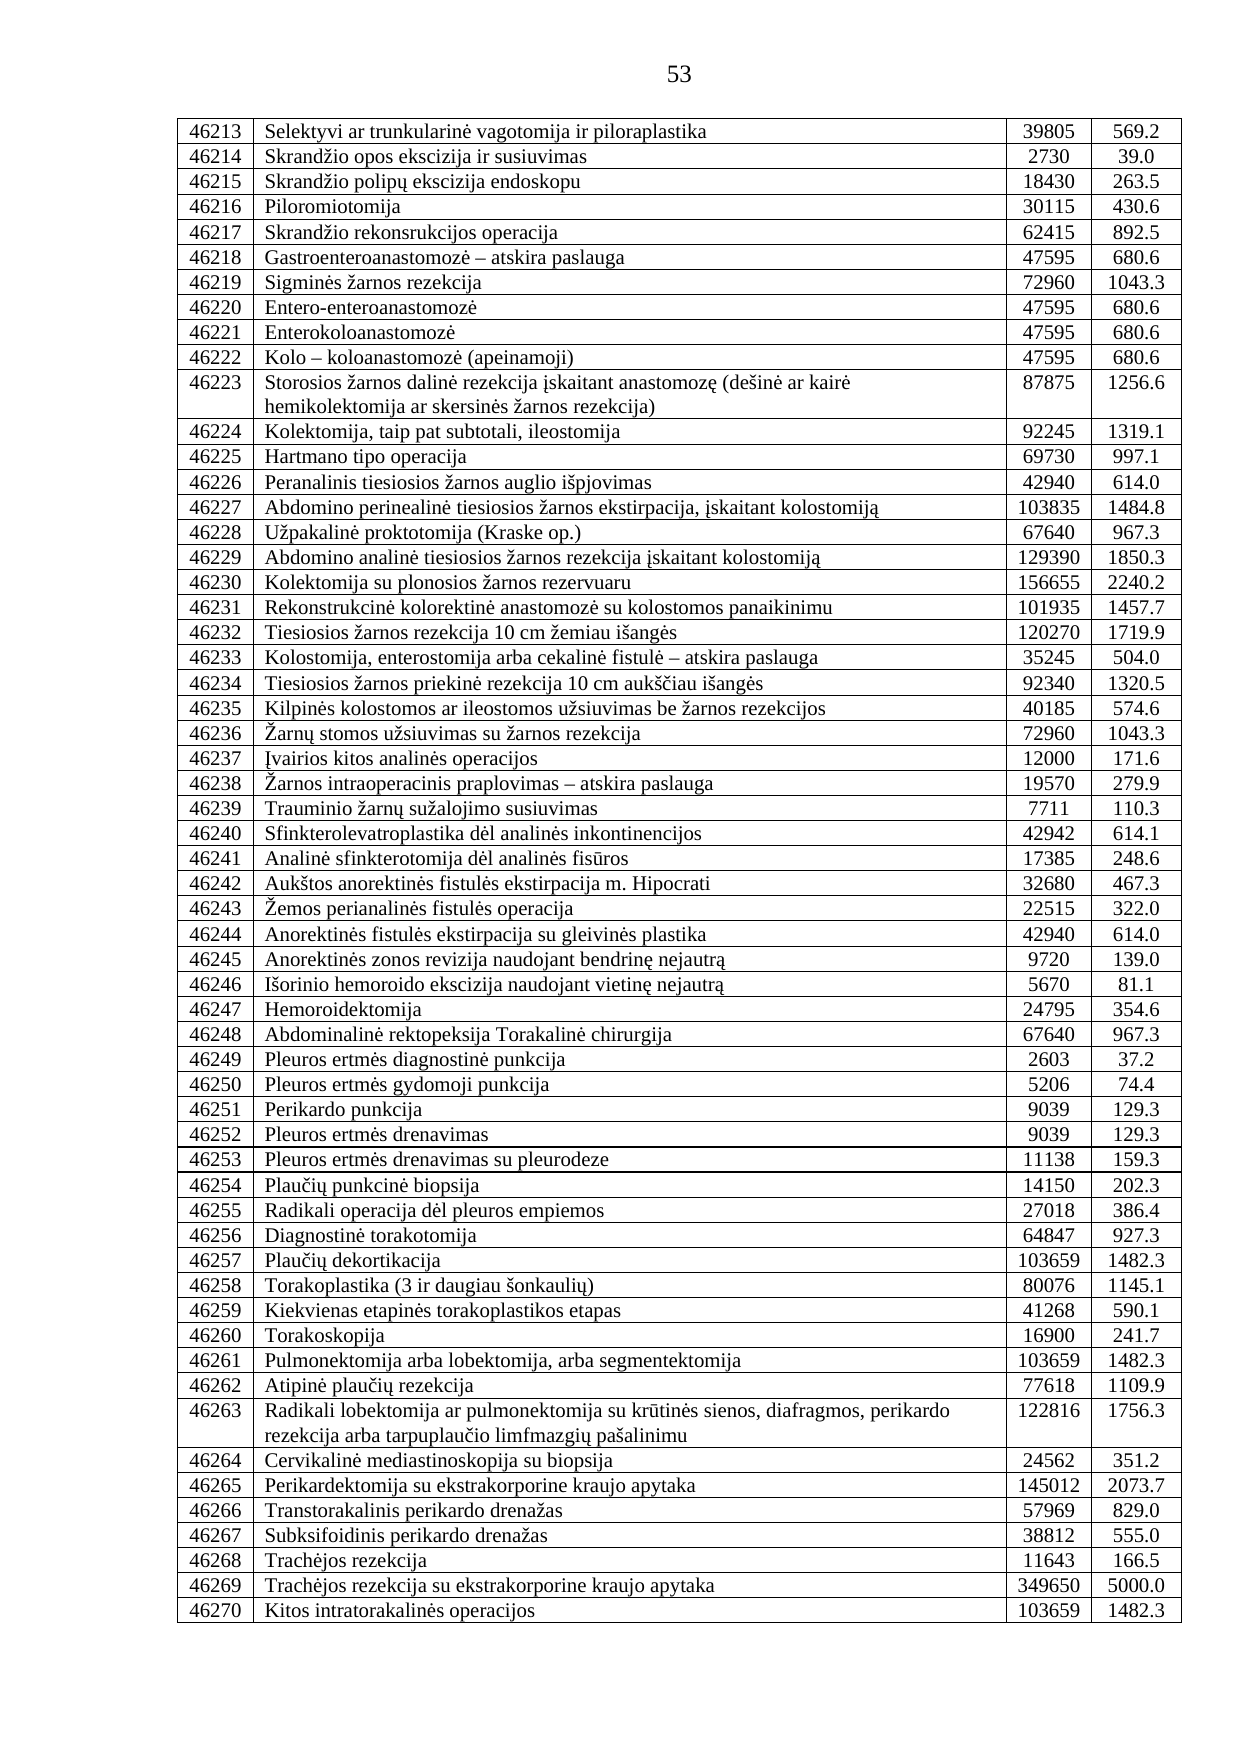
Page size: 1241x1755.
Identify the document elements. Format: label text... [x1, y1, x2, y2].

table_cell 11643 [1007, 1548, 1091, 1572]
table_cell 24795 [1007, 997, 1091, 1021]
table_cell Įvairios kitos analinės operacijos [254, 746, 1006, 770]
table_cell 74.4 [1092, 1072, 1181, 1096]
table_cell 1319.1 [1092, 419, 1181, 443]
table_cell 1043.3 [1092, 270, 1181, 294]
table_cell Išorinio hemoroido ekscizija naudojant vietinę nejautrą [254, 972, 1006, 996]
table_cell 46223 [178, 370, 253, 418]
table_cell Subksifoidinis perikardo drenažas [254, 1523, 1006, 1547]
table_cell 46226 [178, 470, 253, 494]
table_cell 1482.3 [1092, 1598, 1181, 1622]
table_cell 967.3 [1092, 520, 1181, 544]
table_cell Žarnos intraoperacinis praplovimas – atskira paslauga [254, 771, 1006, 795]
table_cell 46241 [178, 846, 253, 870]
table_cell 614.0 [1092, 921, 1181, 946]
table_cell 46254 [178, 1173, 253, 1197]
table_cell 614.0 [1092, 470, 1181, 494]
table_cell Trachėjos rezekcija [254, 1548, 1006, 1572]
table_cell 1482.3 [1092, 1248, 1181, 1272]
table_cell 67640 [1007, 1022, 1091, 1046]
table_cell 46250 [178, 1072, 253, 1096]
table_cell 42942 [1007, 821, 1091, 845]
table_cell Sigminės žarnos rezekcija [254, 270, 1006, 294]
table_cell 430.6 [1092, 195, 1181, 218]
table_cell 680.6 [1092, 320, 1181, 344]
table_cell 349650 [1007, 1573, 1091, 1597]
table_cell 46221 [178, 320, 253, 344]
table_cell 5000.0 [1092, 1573, 1181, 1597]
table_cell 46244 [178, 921, 253, 946]
table_cell Plaučių punkcinė biopsija [254, 1173, 1006, 1197]
table_cell 103835 [1007, 495, 1091, 519]
table_cell 555.0 [1092, 1523, 1181, 1547]
table_cell Torakoplastika (3 ir daugiau šonkaulių) [254, 1273, 1006, 1297]
table_cell 927.3 [1092, 1223, 1181, 1247]
table_cell Piloromiotomija [254, 195, 1006, 218]
table_cell 2240.2 [1092, 570, 1181, 594]
table_cell 120270 [1007, 620, 1091, 644]
table_cell Kiekvienas etapinės torakoplastikos etapas [254, 1298, 1006, 1322]
table_cell Pleuros ertmės diagnostinė punkcija [254, 1047, 1006, 1071]
table_cell 46220 [178, 295, 253, 319]
table_cell 32680 [1007, 871, 1091, 895]
table_cell 248.6 [1092, 846, 1181, 870]
table_cell 18430 [1007, 169, 1091, 193]
table_cell 46242 [178, 871, 253, 895]
table_cell 1756.3 [1092, 1399, 1181, 1447]
table_cell Gastroenteroanastomozė – atskira paslauga [254, 245, 1006, 269]
table_cell 103659 [1007, 1248, 1091, 1272]
table_cell Trauminio žarnų sužalojimo susiuvimas [254, 796, 1006, 820]
table_cell 46231 [178, 595, 253, 619]
table_cell 57969 [1007, 1498, 1091, 1522]
table_cell 67640 [1007, 520, 1091, 544]
table_cell Žarnų stomos užsiuvimas su žarnos rezekcija [254, 721, 1006, 745]
table_cell Rekonstrukcinė kolorektinė anastomozė su kolostomos panaikinimu [254, 595, 1006, 619]
table_cell 1043.3 [1092, 721, 1181, 745]
table_cell 92245 [1007, 419, 1091, 443]
table_cell 166.5 [1092, 1548, 1181, 1572]
table_cell 1457.7 [1092, 595, 1181, 619]
table_cell 30115 [1007, 195, 1091, 218]
table_cell 39805 [1007, 119, 1091, 143]
table_cell 47595 [1007, 345, 1091, 369]
table_cell 72960 [1007, 721, 1091, 745]
table_cell 46265 [178, 1473, 253, 1497]
table_cell 614.1 [1092, 821, 1181, 845]
table_cell Abdomino perinealinė tiesiosios žarnos ekstirpacija, įskaitant kolostomiją [254, 495, 1006, 519]
table_cell Abdominalinė rektopeksija Torakalinė chirurgija [254, 1022, 1006, 1046]
table_cell Abdomino analinė tiesiosios žarnos rezekcija įskaitant kolostomiją [254, 545, 1006, 569]
table_cell Pleuros ertmės drenavimas su pleurodeze [254, 1148, 1006, 1171]
table_cell Skrandžio opos ekscizija ir susiuvimas [254, 144, 1006, 168]
table_cell 574.6 [1092, 696, 1181, 719]
table_cell Skrandžio rekonsrukcijos operacija [254, 220, 1006, 244]
table_cell 46266 [178, 1498, 253, 1522]
table_cell 1145.1 [1092, 1273, 1181, 1297]
table_cell 202.3 [1092, 1173, 1181, 1197]
table_cell 42940 [1007, 470, 1091, 494]
table_cell Anorektinės fistulės ekstirpacija su gleivinės plastika [254, 921, 1006, 946]
table_cell Peranalinis tiesiosios žarnos auglio išpjovimas [254, 470, 1006, 494]
table_cell 46238 [178, 771, 253, 795]
table_cell 5670 [1007, 972, 1091, 996]
table_cell Hartmano tipo operacija [254, 445, 1006, 468]
table_cell Perikardo punkcija [254, 1097, 1006, 1121]
table_cell 38812 [1007, 1523, 1091, 1547]
table_cell Enterokoloanastomozė [254, 320, 1006, 344]
table_cell 64847 [1007, 1223, 1091, 1247]
table_cell Hemoroidektomija [254, 997, 1006, 1021]
table_cell 1482.3 [1092, 1348, 1181, 1372]
table_cell 14150 [1007, 1173, 1091, 1197]
table_cell 46270 [178, 1598, 253, 1622]
table_cell 46214 [178, 144, 253, 168]
table_cell 46222 [178, 345, 253, 369]
table_cell 11138 [1007, 1148, 1091, 1171]
table_cell Torakoskopija [254, 1323, 1006, 1347]
table_cell Užpakalinė proktotomija (Kraske op.) [254, 520, 1006, 544]
table_cell 47595 [1007, 245, 1091, 269]
table_cell Radikali lobektomija ar pulmonektomija su krūtinės sienos, diafragmos, perikardo rezekcija arba tarpuplaučio limfmazgių pašalinimu [254, 1399, 1006, 1447]
table_cell 46230 [178, 570, 253, 594]
table_cell 103659 [1007, 1348, 1091, 1372]
table_cell 46262 [178, 1373, 253, 1397]
table_cell 46257 [178, 1248, 253, 1272]
table_cell 1256.6 [1092, 370, 1181, 418]
table_cell 22515 [1007, 896, 1091, 920]
table_cell Tiesiosios žarnos rezekcija 10 cm žemiau išangės [254, 620, 1006, 644]
table_cell 386.4 [1092, 1198, 1181, 1222]
table_cell 2073.7 [1092, 1473, 1181, 1497]
table_cell 263.5 [1092, 169, 1181, 193]
table_cell 46234 [178, 670, 253, 694]
table_cell Skrandžio polipų ekscizija endoskopu [254, 169, 1006, 193]
table_cell 12000 [1007, 746, 1091, 770]
table_cell 1484.8 [1092, 495, 1181, 519]
table_cell 46216 [178, 195, 253, 218]
table_cell 42940 [1007, 921, 1091, 946]
table_cell 504.0 [1092, 645, 1181, 669]
table_cell 7711 [1007, 796, 1091, 820]
table_cell Plaučių dekortikacija [254, 1248, 1006, 1272]
table_cell 354.6 [1092, 997, 1181, 1021]
table_cell 92340 [1007, 670, 1091, 694]
table_cell 46264 [178, 1448, 253, 1472]
table_cell Cervikalinė mediastinoskopija su biopsija [254, 1448, 1006, 1472]
table_cell 46260 [178, 1323, 253, 1347]
table_cell 47595 [1007, 320, 1091, 344]
table_cell 72960 [1007, 270, 1091, 294]
table_cell Pleuros ertmės gydomoji punkcija [254, 1072, 1006, 1096]
table_cell 9039 [1007, 1122, 1091, 1146]
table_cell 46227 [178, 495, 253, 519]
table_cell Kitos intratorakalinės operacijos [254, 1598, 1006, 1622]
table_cell 16900 [1007, 1323, 1091, 1347]
table_cell 46232 [178, 620, 253, 644]
table_cell 46245 [178, 947, 253, 971]
table_cell 87875 [1007, 370, 1091, 418]
table_cell 103659 [1007, 1598, 1091, 1622]
table_cell 37.2 [1092, 1047, 1181, 1071]
table_cell 46218 [178, 245, 253, 269]
table_cell 46219 [178, 270, 253, 294]
table_cell Atipinė plaučių rezekcija [254, 1373, 1006, 1397]
table_cell 9720 [1007, 947, 1091, 971]
table_cell Radikali operacija dėl pleuros empiemos [254, 1198, 1006, 1222]
table_cell 1109.9 [1092, 1373, 1181, 1397]
table_cell 80076 [1007, 1273, 1091, 1297]
table_cell 46229 [178, 545, 253, 569]
table_cell 46258 [178, 1273, 253, 1297]
table_cell Žemos perianalinės fistulės operacija [254, 896, 1006, 920]
table_cell 46233 [178, 645, 253, 669]
table_cell Diagnostinė torakotomija [254, 1223, 1006, 1247]
table_cell 46251 [178, 1097, 253, 1121]
table_cell 46253 [178, 1148, 253, 1171]
table_cell 46246 [178, 972, 253, 996]
table_cell 129390 [1007, 545, 1091, 569]
table_cell 145012 [1007, 1473, 1091, 1497]
table_cell 46235 [178, 696, 253, 719]
table_cell 171.6 [1092, 746, 1181, 770]
table_cell 1719.9 [1092, 620, 1181, 644]
table_cell 892.5 [1092, 220, 1181, 244]
table_cell 967.3 [1092, 1022, 1181, 1046]
table_cell 46256 [178, 1223, 253, 1247]
table_cell 5206 [1007, 1072, 1091, 1096]
table_cell 129.3 [1092, 1122, 1181, 1146]
table_cell 46267 [178, 1523, 253, 1547]
table_cell 46259 [178, 1298, 253, 1322]
table_cell 997.1 [1092, 445, 1181, 468]
table_cell 156655 [1007, 570, 1091, 594]
table_cell 46224 [178, 419, 253, 443]
table_cell 24562 [1007, 1448, 1091, 1472]
table_cell Kolostomija, enterostomija arba cekalinė fistulė – atskira paslauga [254, 645, 1006, 669]
table_cell 46225 [178, 445, 253, 468]
table_cell 1850.3 [1092, 545, 1181, 569]
table_cell 46269 [178, 1573, 253, 1597]
table_cell Tiesiosios žarnos priekinė rezekcija 10 cm aukščiau išangės [254, 670, 1006, 694]
table_cell 69730 [1007, 445, 1091, 468]
table_cell Trachėjos rezekcija su ekstrakorporine kraujo apytaka [254, 1573, 1006, 1597]
table_cell Aukštos anorektinės fistulės ekstirpacija m. Hipocrati [254, 871, 1006, 895]
table_cell 27018 [1007, 1198, 1091, 1222]
table_cell 2603 [1007, 1047, 1091, 1071]
table_cell 241.7 [1092, 1323, 1181, 1347]
table_cell 46237 [178, 746, 253, 770]
table_cell Entero-enteroanastomozė [254, 295, 1006, 319]
table_cell 46261 [178, 1348, 253, 1372]
table_cell 1320.5 [1092, 670, 1181, 694]
table_cell 590.1 [1092, 1298, 1181, 1322]
table_cell 139.0 [1092, 947, 1181, 971]
table_cell 40185 [1007, 696, 1091, 719]
table_cell 46240 [178, 821, 253, 845]
table_cell 101935 [1007, 595, 1091, 619]
table_cell 41268 [1007, 1298, 1091, 1322]
table_cell 46239 [178, 796, 253, 820]
table_cell Transtorakalinis perikardo drenažas [254, 1498, 1006, 1522]
table_cell 35245 [1007, 645, 1091, 669]
table_cell 46248 [178, 1022, 253, 1046]
table_cell 46217 [178, 220, 253, 244]
table_cell 46268 [178, 1548, 253, 1572]
table_cell 46215 [178, 169, 253, 193]
table_cell 46263 [178, 1399, 253, 1447]
table_cell 680.6 [1092, 345, 1181, 369]
table_cell Analinė sfinkterotomija dėl analinės fisūros [254, 846, 1006, 870]
table_cell 46252 [178, 1122, 253, 1146]
table_cell 62415 [1007, 220, 1091, 244]
table_cell Perikardektomija su ekstrakorporine kraujo apytaka [254, 1473, 1006, 1497]
table_cell Kolo – koloanastomozė (apeinamoji) [254, 345, 1006, 369]
table_cell 17385 [1007, 846, 1091, 870]
table_cell 129.3 [1092, 1097, 1181, 1121]
table_cell 46243 [178, 896, 253, 920]
table_cell 9039 [1007, 1097, 1091, 1121]
table_cell 39.0 [1092, 144, 1181, 168]
table_cell Selektyvi ar trunkularinė vagotomija ir piloraplastika [254, 119, 1006, 143]
table_cell 680.6 [1092, 295, 1181, 319]
table_cell 47595 [1007, 295, 1091, 319]
table_cell 46249 [178, 1047, 253, 1071]
table_cell 81.1 [1092, 972, 1181, 996]
table_cell 279.9 [1092, 771, 1181, 795]
table_cell Sfinkterolevatroplastika dėl analinės inkontinencijos [254, 821, 1006, 845]
table_cell 19570 [1007, 771, 1091, 795]
table_cell 46247 [178, 997, 253, 1021]
table_cell 569.2 [1092, 119, 1181, 143]
table_cell 77618 [1007, 1373, 1091, 1397]
table_cell 680.6 [1092, 245, 1181, 269]
table_cell 122816 [1007, 1399, 1091, 1447]
table_cell 46228 [178, 520, 253, 544]
table_cell Kolektomija su plonosios žarnos rezervuaru [254, 570, 1006, 594]
table_cell Kilpinės kolostomos ar ileostomos užsiuvimas be žarnos rezekcijos [254, 696, 1006, 719]
table_cell 2730 [1007, 144, 1091, 168]
table_cell 46236 [178, 721, 253, 745]
table_cell Anorektinės zonos revizija naudojant bendrinę nejautrą [254, 947, 1006, 971]
table_cell 46255 [178, 1198, 253, 1222]
table_cell 351.2 [1092, 1448, 1181, 1472]
table_cell 110.3 [1092, 796, 1181, 820]
table_cell 46213 [178, 119, 253, 143]
table_cell Pulmonektomija arba lobektomija, arba segmentektomija [254, 1348, 1006, 1372]
table_cell 467.3 [1092, 871, 1181, 895]
table_cell Kolektomija, taip pat subtotali, ileostomija [254, 419, 1006, 443]
table_cell Pleuros ertmės drenavimas [254, 1122, 1006, 1146]
table_cell 829.0 [1092, 1498, 1181, 1522]
table_cell Storosios žarnos dalinė rezekcija įskaitant anastomozę (dešinė ar kairė hemikolektomija ar skersinės žarnos rezekcija) [254, 370, 1006, 418]
table_cell 159.3 [1092, 1148, 1181, 1171]
table_cell 322.0 [1092, 896, 1181, 920]
